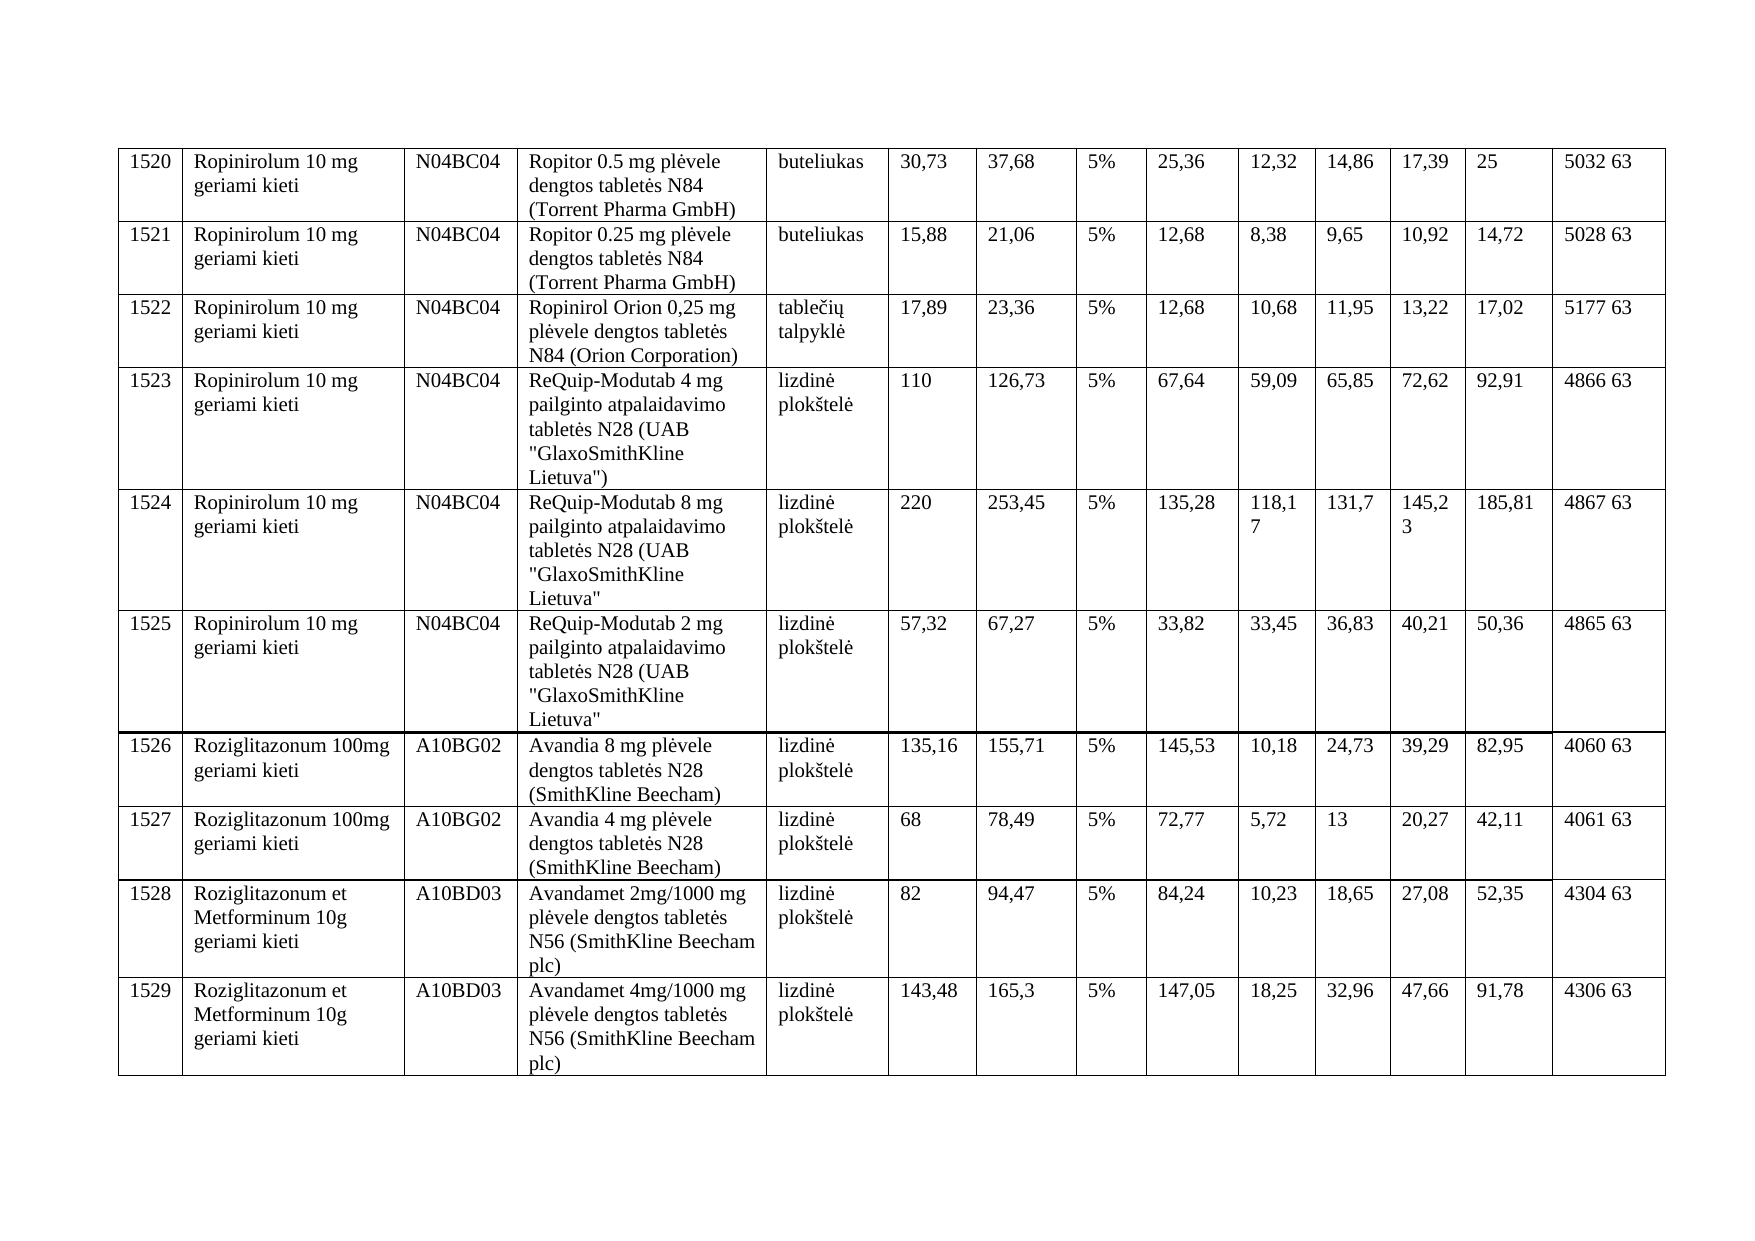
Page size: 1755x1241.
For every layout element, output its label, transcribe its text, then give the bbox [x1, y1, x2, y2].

table_cell 147,05 [1147, 978, 1238, 1074]
table_cell 4304 63 [1553, 880, 1665, 977]
table_cell 4306 63 [1553, 978, 1665, 1074]
table_cell A10BD03 [405, 978, 517, 1074]
table_cell 5% [1077, 490, 1146, 610]
table_cell 5% [1077, 295, 1146, 367]
table_cell Roziglitazonum et Metforminum 10g geriami kieti [183, 978, 404, 1074]
table_cell 82 [889, 881, 976, 977]
table_cell 5% [1077, 611, 1146, 731]
table_cell 5% [1077, 881, 1146, 977]
table_cell 1525 [119, 611, 182, 731]
table_cell Ropinirolum 10 mg geriami kieti [183, 222, 404, 294]
table_cell 1526 [119, 734, 182, 806]
table_cell 78,49 [977, 807, 1076, 879]
table_cell 5,72 [1239, 807, 1315, 879]
table_cell Avandamet 2mg/1000 mg plėvele dengtos tabletės N56 (SmithKline Beecham plc) [518, 881, 766, 977]
table_cell 9,65 [1316, 222, 1390, 294]
table_cell 30,73 [889, 149, 976, 221]
table_cell 40,21 [1391, 611, 1465, 731]
table_cell 165,3 [977, 978, 1076, 1074]
table_cell 72,77 [1147, 807, 1238, 879]
table_cell 145,53 [1147, 734, 1238, 806]
table_cell Avandamet 4mg/1000 mg plėvele dengtos tabletės N56 (SmithKline Beecham plc) [518, 978, 766, 1074]
table_cell ReQuip-Modutab 2 mg pailginto atpalaidavimo tabletės N28 (UAB "GlaxoSmithKline Lietuva" [518, 611, 766, 731]
table_cell 10,18 [1239, 734, 1315, 806]
table_cell buteliukas [767, 222, 888, 294]
table_cell 131,7 [1316, 490, 1390, 610]
table_cell lizdinė plokštelė [767, 881, 888, 977]
table_cell 23,36 [977, 295, 1076, 367]
table_cell Roziglitazonum et Metforminum 10g geriami kieti [183, 881, 404, 977]
table_cell 185,81 [1466, 490, 1552, 610]
table_cell 1521 [119, 222, 182, 294]
table_cell 220 [889, 490, 976, 610]
table_cell 5% [1077, 149, 1146, 221]
table_cell 67,64 [1147, 368, 1238, 489]
table_cell 33,45 [1239, 611, 1315, 731]
table_cell Ropinirolum 10 mg geriami kieti [183, 368, 404, 489]
table_cell 20,27 [1391, 807, 1465, 879]
table_cell 65,85 [1316, 368, 1390, 489]
table_cell 17,39 [1391, 149, 1465, 221]
table_cell 1528 [119, 881, 182, 977]
table_cell N04BC04 [405, 222, 517, 294]
table_cell 4865 63 [1553, 611, 1665, 731]
table_cell lizdinė plokštelė [767, 490, 888, 610]
table_cell 4867 63 [1553, 490, 1665, 610]
table_cell 5177 63 [1553, 295, 1665, 367]
table_cell 36,83 [1316, 611, 1390, 731]
table_cell 10,68 [1239, 295, 1315, 367]
table_cell N04BC04 [405, 295, 517, 367]
table_cell 135,16 [889, 734, 976, 806]
table_cell 42,11 [1466, 807, 1552, 879]
table_cell 17,89 [889, 295, 976, 367]
table_cell 25 [1466, 149, 1552, 221]
table_cell A10BD03 [405, 881, 517, 977]
table_cell 59,09 [1239, 368, 1315, 489]
table_cell 12,68 [1147, 222, 1238, 294]
table_cell lizdinė plokštelė [767, 807, 888, 879]
table_cell 13 [1316, 807, 1390, 879]
table_cell lizdinė plokštelė [767, 734, 888, 806]
table_cell 10,92 [1391, 222, 1465, 294]
table_cell 50,36 [1466, 611, 1552, 731]
table_cell N04BC04 [405, 490, 517, 610]
table_cell 5% [1077, 978, 1146, 1074]
table_cell 5% [1077, 222, 1146, 294]
table_cell 4061 63 [1553, 807, 1665, 879]
table_cell 25,36 [1147, 149, 1238, 221]
table_cell 39,29 [1391, 734, 1465, 806]
table_cell Ropinirolum 10 mg geriami kieti [183, 490, 404, 610]
table_cell 4866 63 [1553, 368, 1665, 489]
table_cell 155,71 [977, 734, 1076, 806]
table_cell Avandia 8 mg plėvele dengtos tabletės N28 (SmithKline Beecham) [518, 734, 766, 806]
table_cell 32,96 [1316, 978, 1390, 1074]
table_cell Ropinirolum 10 mg geriami kieti [183, 149, 404, 221]
table_cell 47,66 [1391, 978, 1465, 1074]
table_cell A10BG02 [405, 734, 517, 806]
table_cell 67,27 [977, 611, 1076, 731]
table_cell Ropinirolum 10 mg geriami kieti [183, 611, 404, 731]
table_cell 1524 [119, 490, 182, 610]
table_cell 5032 63 [1553, 149, 1665, 221]
table_cell 15,88 [889, 222, 976, 294]
table_cell 5% [1077, 734, 1146, 806]
table_cell 92,91 [1466, 368, 1552, 489]
table_cell 4060 63 [1553, 733, 1665, 806]
table_cell 1522 [119, 295, 182, 367]
table_cell 27,08 [1391, 881, 1465, 977]
table_cell Ropinirolum 10 mg geriami kieti [183, 295, 404, 367]
table_cell N04BC04 [405, 368, 517, 489]
table_cell 135,28 [1147, 490, 1238, 610]
table_cell 126,73 [977, 368, 1076, 489]
table_cell 72,62 [1391, 368, 1465, 489]
table_cell 84,24 [1147, 881, 1238, 977]
table_cell 11,95 [1316, 295, 1390, 367]
table_cell Ropitor 0.5 mg plėvele dengtos tabletės N84 (Torrent Pharma GmbH) [518, 149, 766, 221]
table_cell tablečių talpyklė [767, 295, 888, 367]
table_cell 118,17 [1239, 490, 1315, 610]
table_cell 21,06 [977, 222, 1076, 294]
table_cell 1523 [119, 368, 182, 489]
table_cell A10BG02 [405, 807, 517, 879]
table_cell 57,32 [889, 611, 976, 731]
table_cell N04BC04 [405, 149, 517, 221]
table_cell 8,38 [1239, 222, 1315, 294]
table_cell 5028 63 [1553, 222, 1665, 294]
table_cell 24,73 [1316, 734, 1390, 806]
table_cell 10,23 [1239, 881, 1315, 977]
table_cell Roziglitazonum 100mg geriami kieti [183, 807, 404, 879]
table_cell 110 [889, 368, 976, 489]
table_cell 14,72 [1466, 222, 1552, 294]
table_cell Ropinirol Orion 0,25 mg plėvele dengtos tabletės N84 (Orion Corporation) [518, 295, 766, 367]
table_cell 68 [889, 807, 976, 879]
table_cell ReQuip-Modutab 8 mg pailginto atpalaidavimo tabletės N28 (UAB "GlaxoSmithKline Lietuva" [518, 490, 766, 610]
table_cell Avandia 4 mg plėvele dengtos tabletės N28 (SmithKline Beecham) [518, 807, 766, 879]
table_cell 14,86 [1316, 149, 1390, 221]
table_cell 17,02 [1466, 295, 1552, 367]
table_cell 18,25 [1239, 978, 1315, 1074]
table_cell N04BC04 [405, 611, 517, 731]
table_cell 145,23 [1391, 490, 1465, 610]
table_cell buteliukas [767, 149, 888, 221]
table_cell 13,22 [1391, 295, 1465, 367]
table_cell 5% [1077, 807, 1146, 879]
table_cell Ropitor 0.25 mg plėvele dengtos tabletės N84 (Torrent Pharma GmbH) [518, 222, 766, 294]
table_cell 143,48 [889, 978, 976, 1074]
table_cell lizdinė plokštelė [767, 611, 888, 731]
table_cell 1529 [119, 978, 182, 1074]
table_cell 1520 [119, 149, 182, 221]
table_cell 52,35 [1466, 881, 1552, 977]
table_cell 12,68 [1147, 295, 1238, 367]
table_cell 94,47 [977, 881, 1076, 977]
table_cell 253,45 [977, 490, 1076, 610]
table_cell Roziglitazonum 100mg geriami kieti [183, 734, 404, 806]
table_cell lizdinė plokštelė [767, 368, 888, 489]
table_cell lizdinė plokštelė [767, 978, 888, 1074]
table_cell 5% [1077, 368, 1146, 489]
table_cell 82,95 [1466, 734, 1552, 806]
table_cell 1527 [119, 807, 182, 879]
table_cell 18,65 [1316, 881, 1390, 977]
table_cell 33,82 [1147, 611, 1238, 731]
table_cell 37,68 [977, 149, 1076, 221]
table_cell 12,32 [1239, 149, 1315, 221]
table_cell ReQuip-Modutab 4 mg pailginto atpalaidavimo tabletės N28 (UAB "GlaxoSmithKline Lietuva") [518, 368, 766, 489]
table_cell 91,78 [1466, 978, 1552, 1074]
